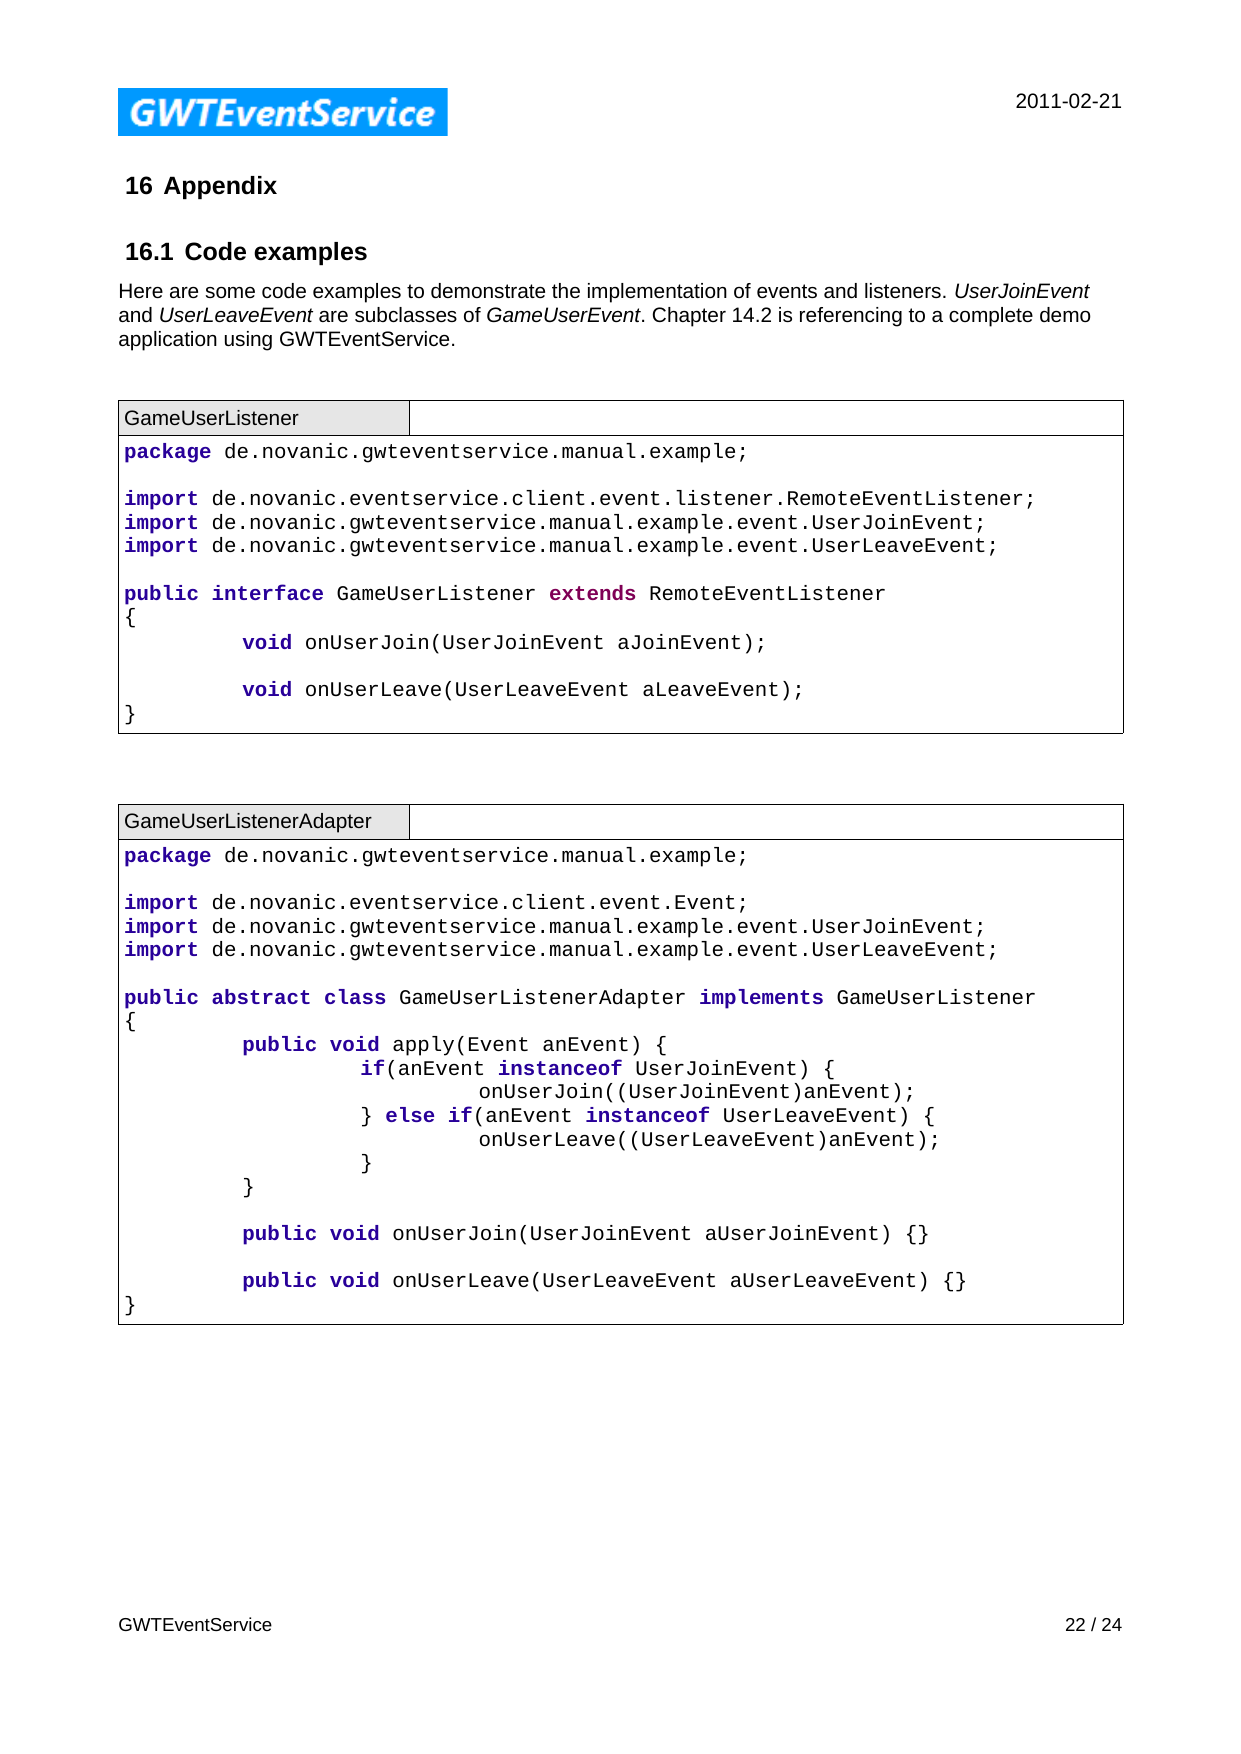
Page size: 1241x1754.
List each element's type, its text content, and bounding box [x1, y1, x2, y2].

subtitle Code examples [118, 237, 1122, 266]
subtitle Appendix [118, 171, 1122, 200]
table_cell package de.novanic.gwteventservice.manual.example; import de.novanic.eventservice.client.event.listener.RemoteEventListener; import de.novanic.gwteventservice.manual.example.event.UserJoinEvent; import de.novanic.gwteventservice.manual.example.event.UserLeaveEvent; public interface GameUserListener extends RemoteEventListener { void onUserJoin(UserJoinEvent aJoinEvent); void onUserLeave(UserLeaveEvent aLeaveEvent); } [119, 436, 1123, 733]
table_header GameUserListener [119, 401, 409, 435]
table_header GameUserListenerAdapter [119, 805, 409, 839]
text Here are some code examples to demonstrate the implementation of events and listeners. UserJoinEvent and UserLeaveEvent are subclasses of GameUserEvent. Chapter 14.2 is referencing to a complete demo application using GWTEventService. [118, 279, 1122, 351]
table_cell package de.novanic.gwteventservice.manual.example; import de.novanic.eventservice.client.event.Event; import de.novanic.gwteventservice.manual.example.event.UserJoinEvent; import de.novanic.gwteventservice.manual.example.event.UserLeaveEvent; public abstract class GameUserListenerAdapter implements GameUserListener { public void apply(Event anEvent) { if(anEvent instanceof UserJoinEvent) { onUserJoin((UserJoinEvent)anEvent); } else if(anEvent instanceof UserLeaveEvent) { onUserLeave((UserLeaveEvent)anEvent); } } public void onUserJoin(UserJoinEvent aUserJoinEvent) {} public void onUserLeave(UserLeaveEvent aUserLeaveEvent) {} } [119, 840, 1123, 1324]
picture [118, 88, 448, 136]
table_header [410, 401, 1123, 435]
table_header [410, 805, 1123, 839]
